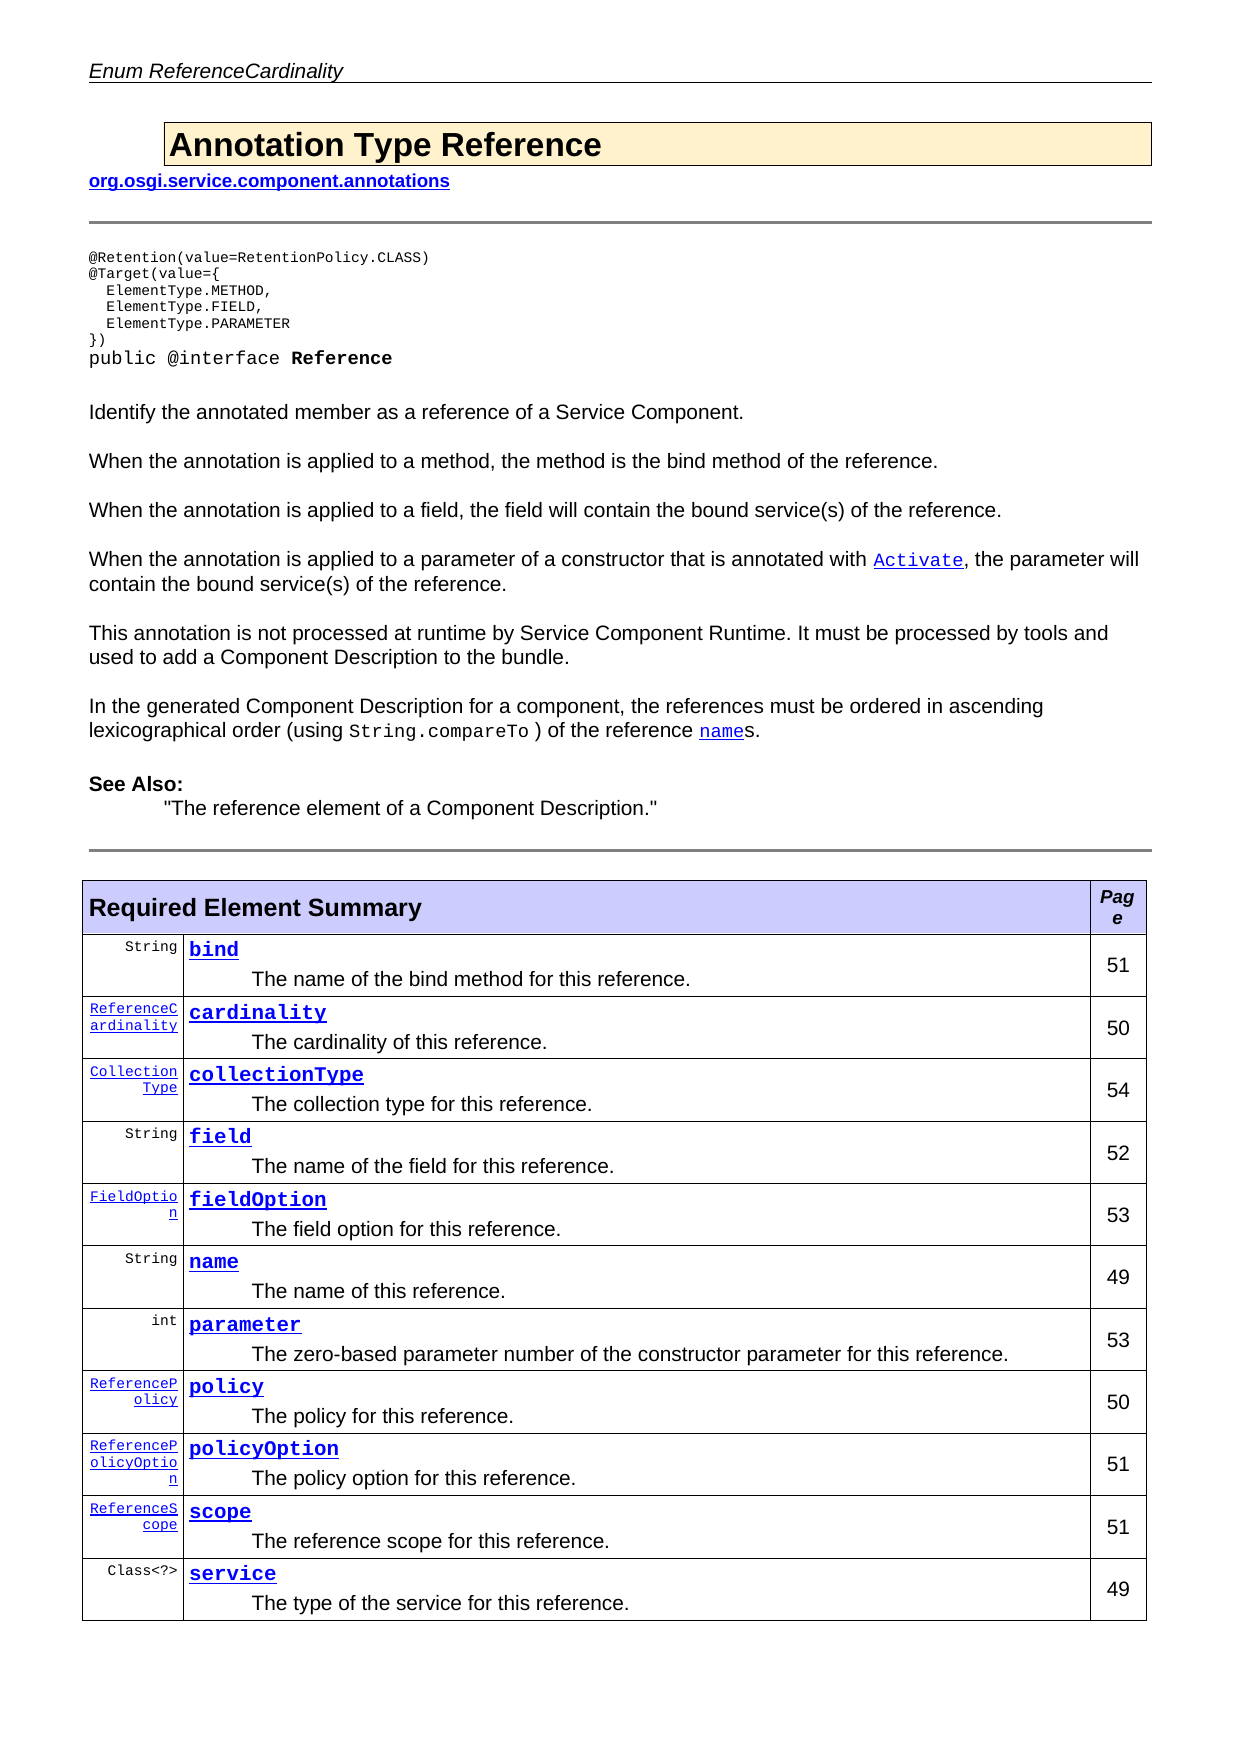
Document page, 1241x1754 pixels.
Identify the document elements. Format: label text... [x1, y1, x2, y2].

table_cell 49 [1091, 1246, 1146, 1308]
table_cell ReferencePolicyOption [83, 1434, 183, 1495]
table_cell service The type of the service for this reference. [184, 1559, 1090, 1620]
table_cell String [83, 935, 183, 996]
table_cell 50 [1091, 997, 1146, 1058]
table_cell 51 [1091, 1496, 1146, 1557]
table_cell 53 [1091, 1184, 1146, 1245]
text @Retention(value=RetentionPolicy.CLASS) @Target(value={ ElementType.METHOD, ElementType.FIELD, ElementType.PARAMETER }) public @interface Reference [88, 250, 1152, 370]
text When the annotation is applied to a method, the method is the bind method of the reference. [88, 448, 1152, 472]
text In the generated Component Description for a component, the references must be ordered in ascending lexicographical order (using String.compareTo ) of the reference names. [88, 693, 1152, 743]
table_cell field The name of the field for this reference. [184, 1122, 1090, 1183]
table_cell 50 [1091, 1371, 1146, 1433]
table_cell 54 [1091, 1059, 1146, 1121]
table_cell ReferenceCardinality [83, 997, 183, 1058]
table_cell cardinality The cardinality of this reference. [184, 997, 1090, 1058]
table_cell policyOption The policy option for this reference. [184, 1434, 1090, 1495]
table_cell int [83, 1309, 183, 1370]
table_cell 52 [1091, 1122, 1146, 1183]
text This annotation is not processed at runtime by Service Component Runtime. It must be processed by tools and used to add a Component Description to the bundle. [88, 621, 1152, 668]
table_cell collectionType The collection type for this reference. [184, 1059, 1090, 1121]
text "The reference element of a Component Description." [163, 796, 1152, 820]
table_cell name The name of this reference. [184, 1246, 1090, 1308]
table_cell ReferencePolicy [83, 1371, 183, 1433]
text When the annotation is applied to a parameter of a constructor that is annotated with Activate, the parameter will contain the bound service(s) of the reference. [88, 546, 1152, 596]
text Identify the annotated member as a reference of a Service Component. [88, 399, 1152, 423]
text When the annotation is applied to a field, the field will contain the bound service(s) of the reference. [88, 497, 1152, 521]
table_cell fieldOption The field option for this reference. [184, 1184, 1090, 1245]
table_cell 53 [1091, 1309, 1146, 1370]
table_cell scope The reference scope for this reference. [184, 1496, 1090, 1557]
table_header Page [1091, 881, 1146, 933]
text See Also: [88, 772, 1152, 796]
table_cell Class<?> [83, 1559, 183, 1620]
table_cell CollectionType [83, 1059, 183, 1121]
table_cell FieldOption [83, 1184, 183, 1245]
table_cell parameter The zero-based parameter number of the constructor parameter for this reference. [184, 1309, 1090, 1370]
table_cell ReferenceScope [83, 1496, 183, 1557]
subtitle Annotation Type Reference [165, 123, 1151, 165]
table_cell String [83, 1246, 183, 1308]
table_header Required Element Summary [83, 881, 1090, 933]
table_cell bind The name of the bind method for this reference. [184, 935, 1090, 996]
table_cell 51 [1091, 935, 1146, 996]
table_cell policy The policy for this reference. [184, 1371, 1090, 1433]
text org.osgi.service.component.annotations [88, 170, 1152, 191]
table_cell 51 [1091, 1434, 1146, 1495]
table_cell 49 [1091, 1559, 1146, 1620]
table_cell String [83, 1122, 183, 1183]
